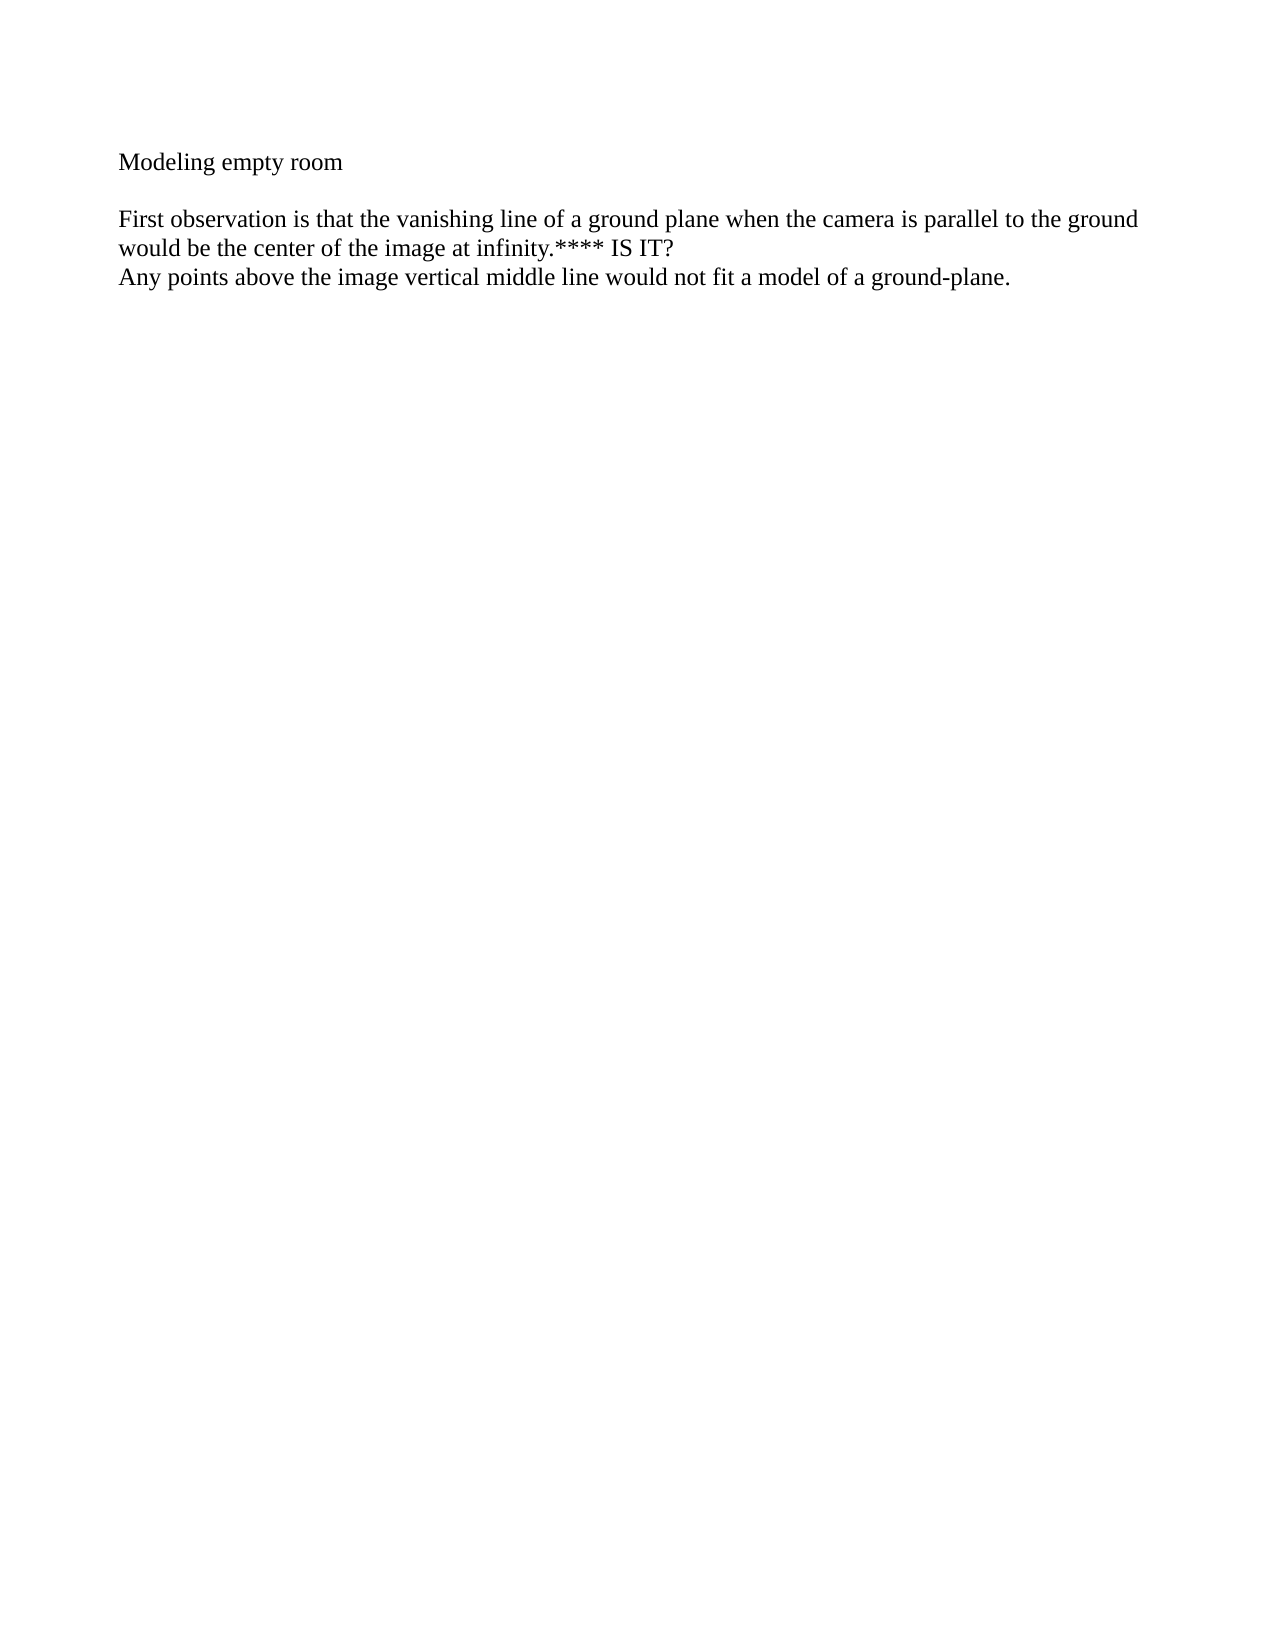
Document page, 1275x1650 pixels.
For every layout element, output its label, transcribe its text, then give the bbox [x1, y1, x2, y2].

text Modeling empty room [118, 147, 1157, 176]
text Any points above the image vertical middle line would not fit a model of a ground-plane. [118, 262, 1157, 291]
text First observation is that the vanishing line of a ground plane when the camera is parallel to the ground would be the center of the image at infinity.**** IS IT? [118, 204, 1157, 262]
